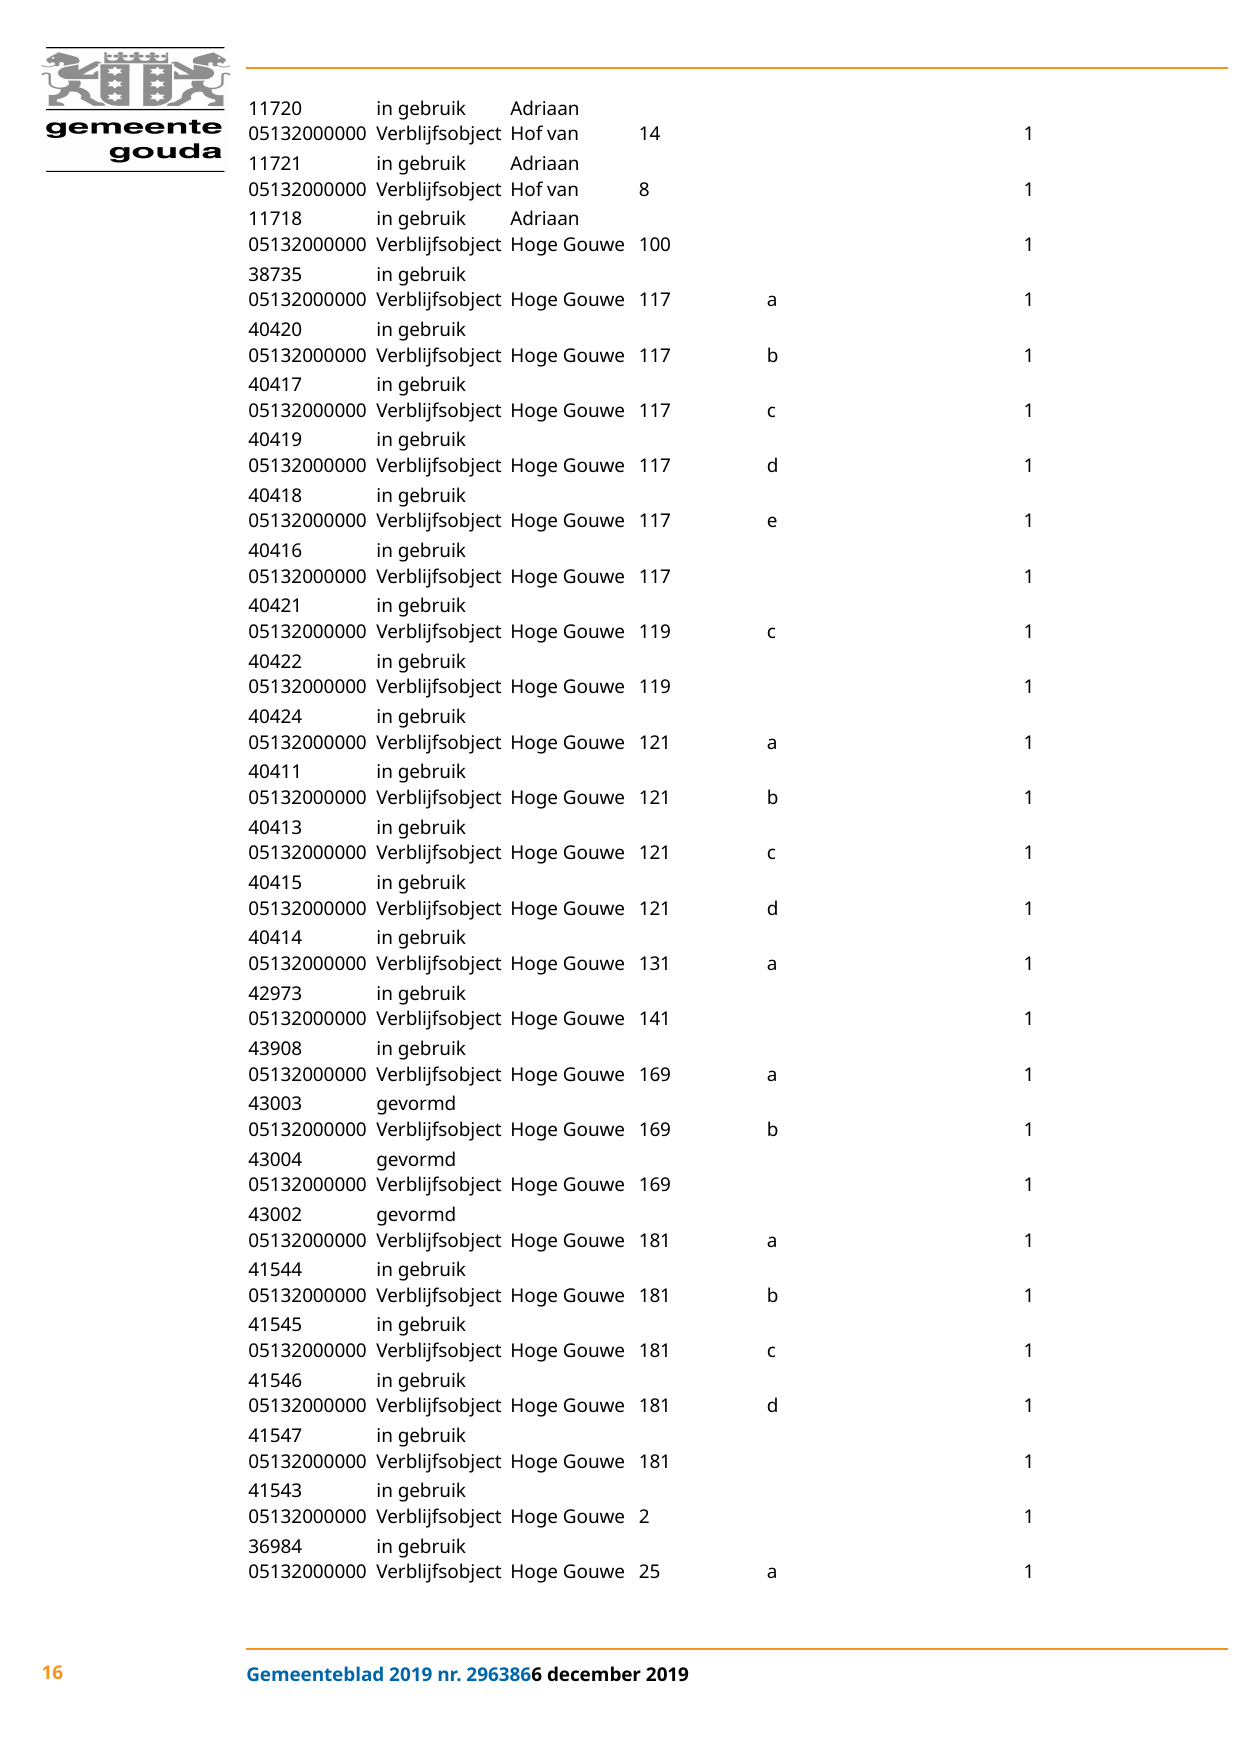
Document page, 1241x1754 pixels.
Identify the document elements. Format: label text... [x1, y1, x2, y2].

table_cell 0513200000043002 [248, 1171, 376, 1227]
table_cell 1 [1023, 674, 1152, 729]
picture [41, 47, 231, 172]
table_cell Verblijfsobject in gebruik [376, 729, 510, 784]
table_cell Hoge Gouwe [510, 453, 638, 508]
table_cell [895, 618, 1023, 674]
table_cell a [767, 950, 895, 1006]
table_cell [895, 1116, 1023, 1171]
table_cell Hoge Gouwe [510, 950, 638, 1006]
table_cell 121 [639, 784, 767, 839]
table_cell 119 [639, 674, 767, 729]
table_cell Hoge Gouwe [510, 231, 638, 286]
table_cell 0513200000041546 [248, 1338, 376, 1393]
table_cell Verblijfsobject in gebruik [376, 121, 510, 176]
table_cell Verblijfsobject in gebruik [376, 1338, 510, 1393]
table_cell [895, 1227, 1023, 1282]
table_cell [895, 1171, 1023, 1227]
table_cell Hoge Gouwe [510, 729, 638, 784]
table_cell a [767, 729, 895, 784]
table_cell 0513200000011721 [248, 121, 376, 176]
table_cell [895, 342, 1023, 397]
table_cell [767, 1006, 895, 1061]
table_cell [895, 1006, 1023, 1061]
table_cell 1 [1023, 508, 1152, 563]
table_cell 100 [639, 231, 767, 286]
table_cell b [767, 784, 895, 839]
table_cell Hoge Gouwe [510, 1282, 638, 1337]
table_cell 121 [639, 729, 767, 784]
table_cell Verblijfsobject in gebruik [376, 674, 510, 729]
table_cell 1 [1023, 1282, 1152, 1337]
table_cell 1 [1023, 1559, 1152, 1584]
table_cell 1 [1023, 397, 1152, 452]
table_cell Hoge Gouwe [510, 1448, 638, 1503]
table_cell 0513200000038735 [248, 231, 376, 286]
table_cell 1 [1023, 176, 1152, 231]
table_cell 1 [1023, 840, 1152, 895]
table_cell Hoge Gouwe [510, 1006, 638, 1061]
table_cell [895, 563, 1023, 618]
table_cell 0513200000040411 [248, 729, 376, 784]
table_cell Hoge Gouwe [510, 1393, 638, 1448]
table_cell 121 [639, 895, 767, 950]
table_cell d [767, 895, 895, 950]
table_cell [767, 1503, 895, 1559]
table_cell 0513200000043908 [248, 1006, 376, 1061]
table_cell 0513200000042973 [248, 950, 376, 1006]
table_cell [895, 176, 1023, 231]
table_cell [895, 453, 1023, 508]
table_cell Hoge Gouwe [510, 1171, 638, 1227]
table_cell Verblijfsobject in gebruik [376, 784, 510, 839]
table_cell a [767, 1559, 895, 1584]
table_cell d [767, 453, 895, 508]
table_cell in gebruik [376, 95, 510, 121]
table_cell 0513200000040416 [248, 508, 376, 563]
table_cell [895, 1448, 1023, 1503]
table_cell 0513200000036984 [248, 1503, 376, 1559]
table_cell 14 [639, 121, 767, 176]
table_cell 25 [639, 1559, 767, 1584]
table_cell c [767, 397, 895, 452]
table_cell 121 [639, 840, 767, 895]
table_cell [767, 231, 895, 286]
table_cell [895, 397, 1023, 452]
table_cell e [767, 508, 895, 563]
table_cell 0513200000040414 [248, 895, 376, 950]
table_cell 2 [639, 1503, 767, 1559]
table_cell 1 [1023, 563, 1152, 618]
table_cell [767, 1171, 895, 1227]
table_cell [895, 1503, 1023, 1559]
table_cell Verblijfsobject in gebruik [376, 563, 510, 618]
table_cell [767, 121, 895, 176]
table_cell [895, 840, 1023, 895]
table_cell a [767, 1227, 895, 1282]
table_cell 05132000000 [248, 1559, 376, 1584]
table_cell [639, 95, 767, 121]
table_cell 11720 [248, 95, 376, 121]
table_cell 0513200000011718 [248, 176, 376, 231]
table_cell Verblijfsobject gevormd [376, 1116, 510, 1171]
table_cell [767, 674, 895, 729]
table_cell Verblijfsobject in gebruik [376, 286, 510, 342]
table_cell 1 [1023, 1393, 1152, 1448]
table_cell d [767, 1393, 895, 1448]
table_cell 0513200000040420 [248, 286, 376, 342]
table_cell Verblijfsobject in gebruik [376, 1503, 510, 1559]
table_cell [895, 895, 1023, 950]
table_cell [895, 1338, 1023, 1393]
table_cell Verblijfsobject gevormd [376, 1171, 510, 1227]
table_cell Verblijfsobject in gebruik [376, 618, 510, 674]
table_cell [895, 784, 1023, 839]
table_cell Verblijfsobject in gebruik [376, 1282, 510, 1337]
table_cell Hoge Gouwe [510, 1338, 638, 1393]
table_cell 181 [639, 1393, 767, 1448]
table_cell Adriaan [510, 95, 638, 121]
table_cell 117 [639, 453, 767, 508]
table_cell Verblijfsobject in gebruik [376, 1448, 510, 1503]
table_cell 1 [1023, 784, 1152, 839]
table_cell Verblijfsobject in gebruik [376, 508, 510, 563]
table_cell Hoge Gouwe [510, 1061, 638, 1116]
table_cell [767, 95, 895, 121]
table_cell 1 [1023, 1061, 1152, 1116]
table_cell 0513200000043003 [248, 1061, 376, 1116]
table_cell [767, 1448, 895, 1503]
table_cell 1 [1023, 1448, 1152, 1503]
table_cell Hoge Gouwe [510, 563, 638, 618]
table_cell 1 [1023, 342, 1152, 397]
table_cell Hoge Gouwe [510, 784, 638, 839]
table_cell 131 [639, 950, 767, 1006]
table_cell 1 [1023, 618, 1152, 674]
table_cell b [767, 1282, 895, 1337]
table_cell 1 [1023, 1006, 1152, 1061]
table_cell 0513200000041543 [248, 1448, 376, 1503]
table_cell [895, 1282, 1023, 1337]
table_cell 1 [1023, 453, 1152, 508]
table_cell [895, 729, 1023, 784]
table_cell [895, 121, 1023, 176]
table_cell 181 [639, 1338, 767, 1393]
table_cell a [767, 286, 895, 342]
table_cell 117 [639, 508, 767, 563]
table_cell Hoge Gouwe [510, 674, 638, 729]
table_cell Hof van Adriaan [510, 121, 638, 176]
table_cell 1 [1023, 121, 1152, 176]
table_cell Verblijfsobject in gebruik [376, 950, 510, 1006]
table_cell 0513200000040415 [248, 840, 376, 895]
table_cell Hoge Gouwe [510, 508, 638, 563]
table_cell 117 [639, 286, 767, 342]
table_cell Hoge Gouwe [510, 397, 638, 452]
table_cell Verblijfsobject in gebruik [376, 895, 510, 950]
table_cell 119 [639, 618, 767, 674]
table_cell Hoge Gouwe [510, 618, 638, 674]
table_cell Hoge Gouwe [510, 286, 638, 342]
table_cell 1 [1023, 1171, 1152, 1227]
table_cell Verblijfsobject in gebruik [376, 231, 510, 286]
table_cell 1 [1023, 1227, 1152, 1282]
table_cell Verblijfsobject in gebruik [376, 397, 510, 452]
table_cell Verblijfsobject in gebruik [376, 342, 510, 397]
table_cell 0513200000040419 [248, 397, 376, 452]
table_cell [895, 1061, 1023, 1116]
table_cell Hoge Gouwe [510, 1116, 638, 1171]
table_cell 0513200000041547 [248, 1393, 376, 1448]
table_cell 1 [1023, 231, 1152, 286]
table_cell [1023, 95, 1152, 121]
table_cell 0513200000040413 [248, 784, 376, 839]
table_cell 181 [639, 1282, 767, 1337]
table_cell 1 [1023, 1503, 1152, 1559]
table_cell 169 [639, 1171, 767, 1227]
table_cell Verblijfsobject in gebruik [376, 1227, 510, 1282]
table_cell [895, 95, 1023, 121]
table_cell [767, 176, 895, 231]
table_cell Hoge Gouwe [510, 895, 638, 950]
table_cell 0513200000040421 [248, 563, 376, 618]
table_cell [895, 1559, 1023, 1584]
table_cell 141 [639, 1006, 767, 1061]
table_cell [895, 231, 1023, 286]
table_cell 1 [1023, 729, 1152, 784]
table_cell Verblijfsobject gevormd [376, 1061, 510, 1116]
table_cell 181 [639, 1448, 767, 1503]
table_cell 8 [639, 176, 767, 231]
table_cell 169 [639, 1061, 767, 1116]
table_cell 169 [639, 1116, 767, 1171]
table_cell Hoge Gouwe [510, 840, 638, 895]
table_cell Verblijfsobject in gebruik [376, 840, 510, 895]
table_cell Verblijfsobject [376, 1559, 510, 1584]
table_cell 1 [1023, 1116, 1152, 1171]
table_cell 1 [1023, 1338, 1152, 1393]
table_cell Hoge Gouwe [510, 1227, 638, 1282]
table_cell Hoge Gouwe [510, 1559, 638, 1584]
table_cell 0513200000040418 [248, 453, 376, 508]
table_cell [767, 563, 895, 618]
table_cell 1 [1023, 286, 1152, 342]
table_cell [895, 508, 1023, 563]
table_cell Hoge Gouwe [510, 1503, 638, 1559]
table_cell 117 [639, 397, 767, 452]
table_cell [895, 950, 1023, 1006]
table_cell [895, 674, 1023, 729]
table_cell c [767, 1338, 895, 1393]
table_cell c [767, 840, 895, 895]
table_cell 0513200000041544 [248, 1227, 376, 1282]
table_cell Hof van Adriaan [510, 176, 638, 231]
table_cell 0513200000040422 [248, 618, 376, 674]
table_cell 1 [1023, 895, 1152, 950]
table_cell Verblijfsobject in gebruik [376, 176, 510, 231]
table_cell Hoge Gouwe [510, 342, 638, 397]
table_cell a [767, 1061, 895, 1116]
table_cell 117 [639, 342, 767, 397]
table_cell c [767, 618, 895, 674]
table_cell [895, 286, 1023, 342]
table_cell 0513200000041545 [248, 1282, 376, 1337]
table_cell 0513200000043004 [248, 1116, 376, 1171]
table_cell b [767, 342, 895, 397]
table_cell [895, 1393, 1023, 1448]
table_cell 0513200000040424 [248, 674, 376, 729]
table_cell 0513200000040417 [248, 342, 376, 397]
table_cell Verblijfsobject in gebruik [376, 453, 510, 508]
table_cell Verblijfsobject in gebruik [376, 1393, 510, 1448]
table_cell 117 [639, 563, 767, 618]
table_cell b [767, 1116, 895, 1171]
table_cell 181 [639, 1227, 767, 1282]
table_cell 1 [1023, 950, 1152, 1006]
table_cell Verblijfsobject in gebruik [376, 1006, 510, 1061]
